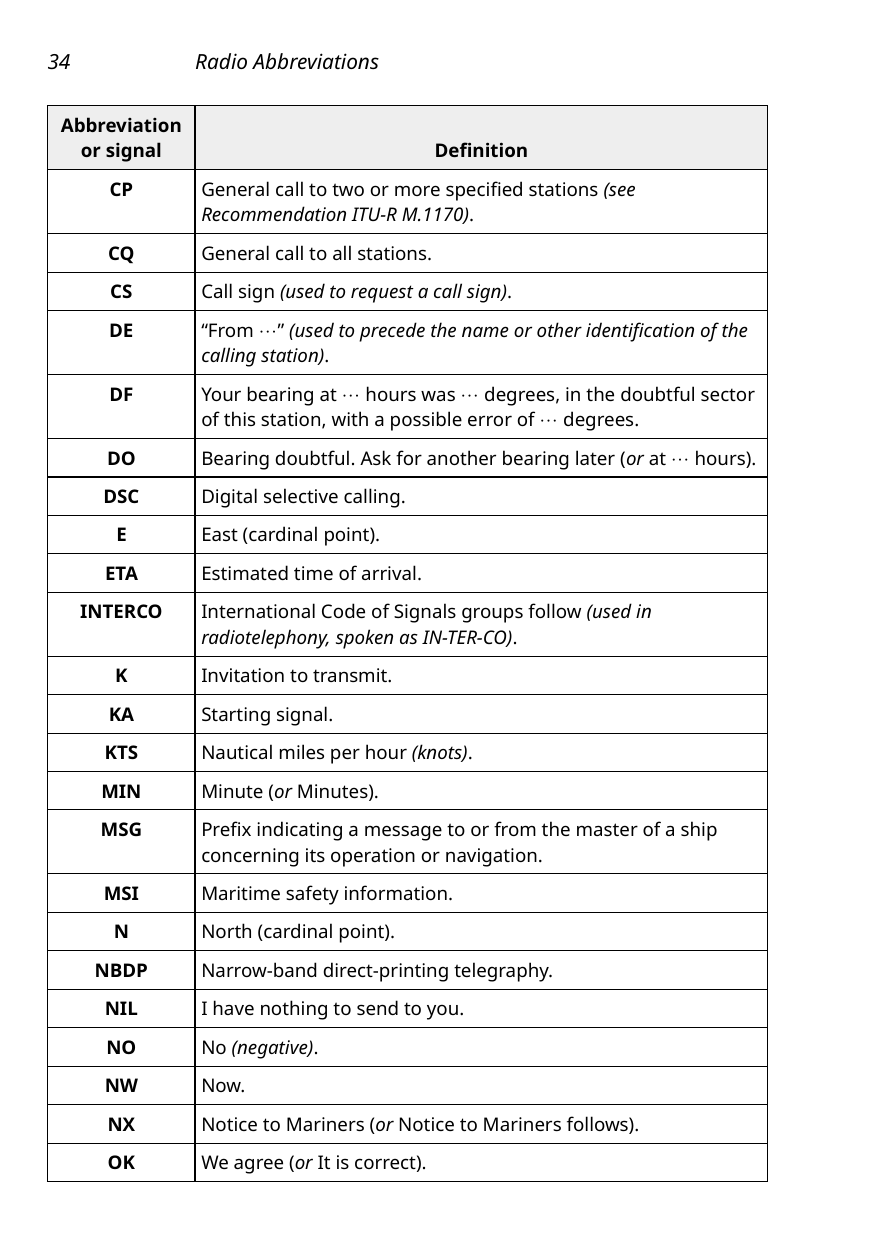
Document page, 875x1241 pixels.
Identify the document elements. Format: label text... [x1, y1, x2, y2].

table_cell K [48, 657, 194, 694]
table_cell KA [48, 695, 194, 732]
table_cell CP [48, 170, 194, 233]
table_cell NW [48, 1067, 194, 1104]
table_cell “From ” (used to precede the name or other identification of the calling station). [196, 311, 767, 374]
table_cell Narrow-band direct-printing telegraphy. [196, 951, 767, 989]
table_cell CQ [48, 234, 194, 272]
table_cell MSG [48, 810, 194, 873]
table_cell Prefix indicating a message to or from the master of a ship concerning its operation or navigation. [196, 810, 767, 873]
table_cell Minute (or Minutes). [196, 772, 767, 809]
table_cell Estimated time of arrival. [196, 554, 767, 592]
table_cell E [48, 516, 194, 553]
table_cell DSC [48, 478, 194, 515]
table_cell General call to all stations. [196, 234, 767, 272]
table_cell Digital selective calling. [196, 478, 767, 515]
table_cell ETA [48, 554, 194, 592]
table_cell NIL [48, 990, 194, 1027]
table_cell No (negative). [196, 1028, 767, 1066]
table_cell DF [48, 375, 194, 438]
table_cell We agree (or It is correct). [196, 1144, 767, 1181]
table_cell NX [48, 1105, 194, 1142]
table_cell International Code of Signals groups follow (used in radiotelephony, spoken as IN-TER-CO). [196, 593, 767, 656]
table_header Abbreviation or signal [48, 106, 194, 169]
table_cell INTERCO [48, 593, 194, 656]
table_cell I have nothing to send to you. [196, 990, 767, 1027]
table_cell N [48, 913, 194, 950]
table_cell Starting signal. [196, 695, 767, 732]
table_cell DO [48, 439, 194, 476]
table_cell Invitation to transmit. [196, 657, 767, 694]
table_cell Nautical miles per hour (knots). [196, 734, 767, 771]
table_cell NBDP [48, 951, 194, 989]
table_header Definition [196, 106, 767, 169]
table_cell Bearing doubtful. Ask for another bearing later (or at  hours). [196, 439, 767, 476]
table_cell Your bearing at  hours was  degrees, in the doubtful sector of this station, with a possible error of  degrees. [196, 375, 767, 438]
table_cell OK [48, 1144, 194, 1181]
table_cell CS [48, 273, 194, 310]
table_cell East (cardinal point). [196, 516, 767, 553]
table_cell DE [48, 311, 194, 374]
table_cell MSI [48, 874, 194, 912]
table_cell General call to two or more specified stations (see Recommendation ITU-R M.1170). [196, 170, 767, 233]
table_cell Notice to Mariners (or Notice to Mariners follows). [196, 1105, 767, 1142]
table_cell KTS [48, 734, 194, 771]
table_cell Now. [196, 1067, 767, 1104]
table_cell North (cardinal point). [196, 913, 767, 950]
table_cell NO [48, 1028, 194, 1066]
table_cell Maritime safety information. [196, 874, 767, 912]
table_cell MIN [48, 772, 194, 809]
table_cell Call sign (used to request a call sign). [196, 273, 767, 310]
